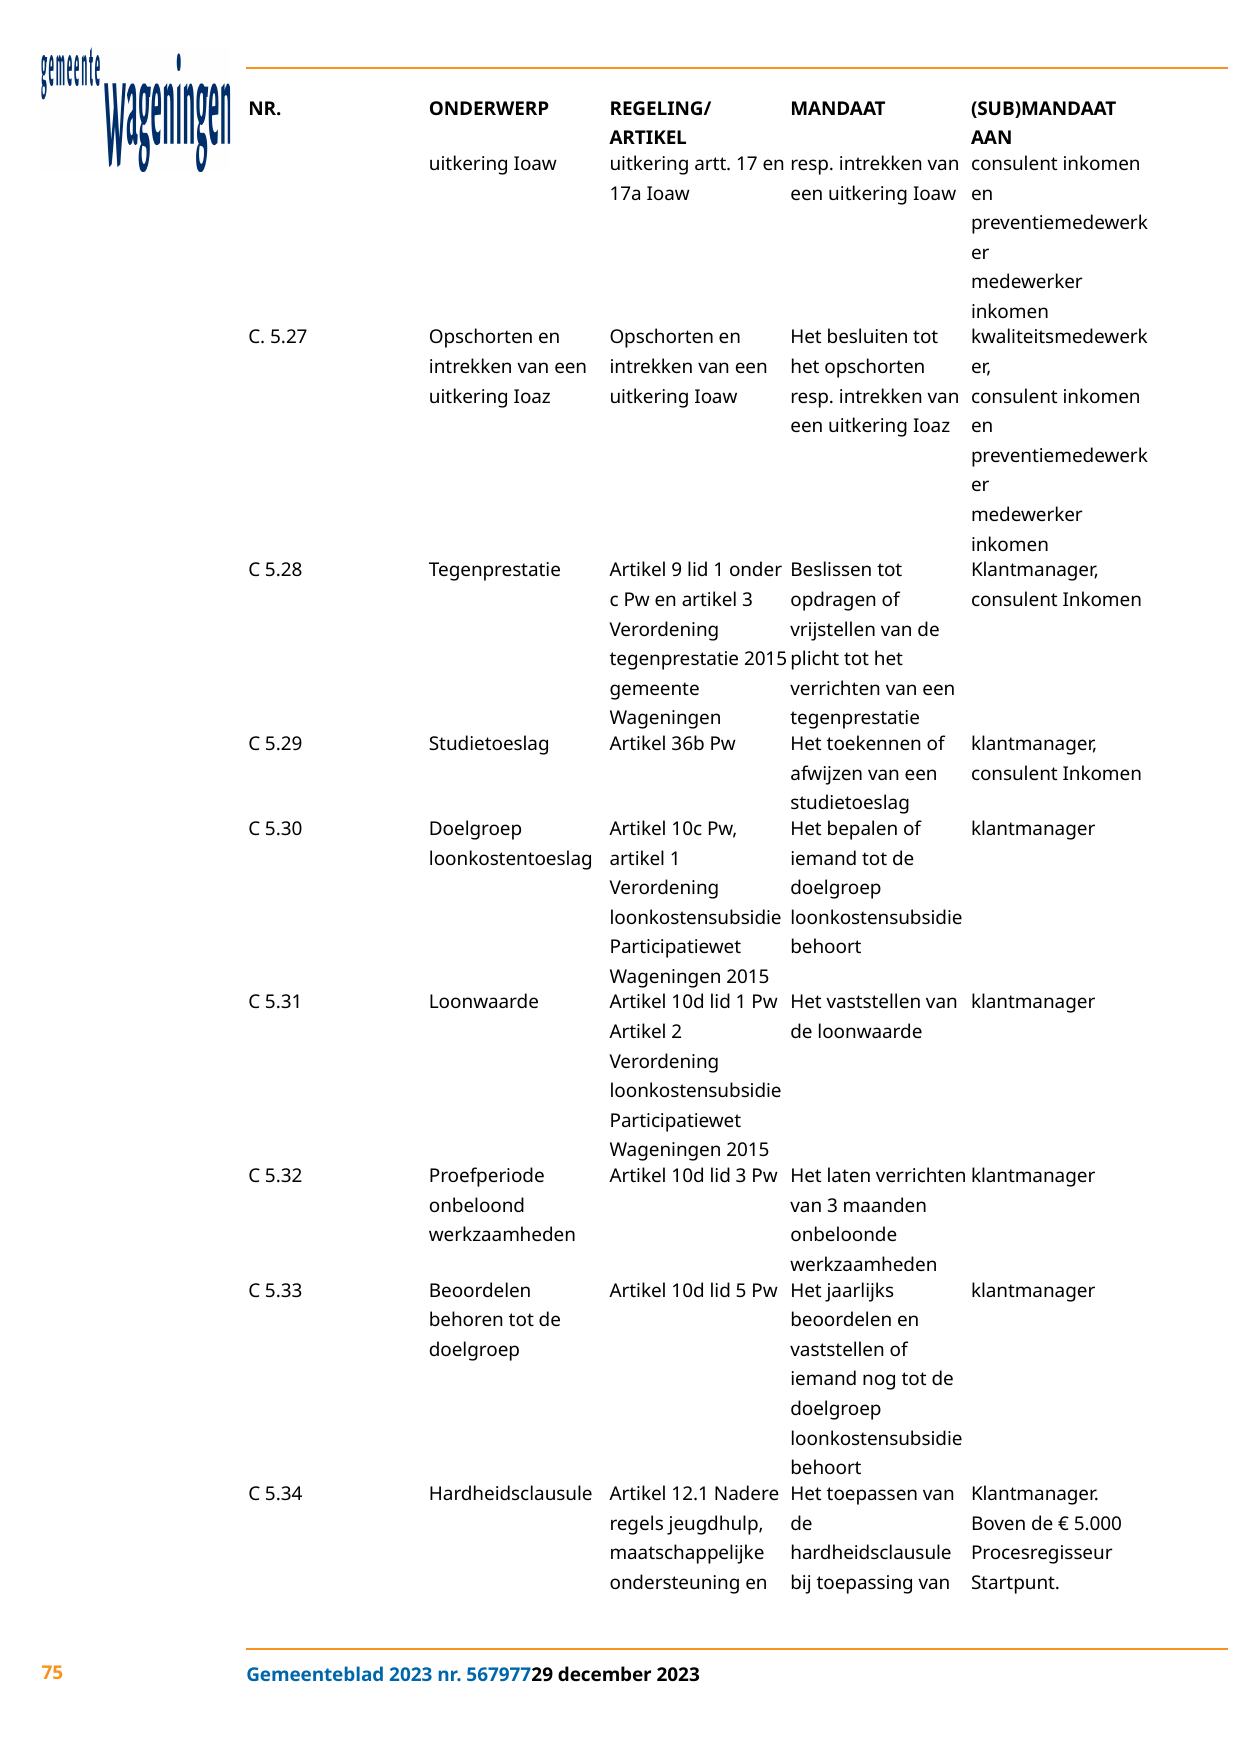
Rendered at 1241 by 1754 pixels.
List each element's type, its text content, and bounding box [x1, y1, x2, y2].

table_header ONDERWERP [429, 95, 609, 150]
table_cell Hardheidsclausule [429, 1480, 609, 1594]
table_cell C 5.32 [248, 1163, 429, 1277]
table_header NR. [248, 95, 429, 150]
table_cell Het toekennen of afwijzen van een studietoeslag [790, 730, 971, 815]
table_cell C 5.29 [248, 730, 429, 815]
table_cell Opschorten en intrekken van een uitkering Ioaz [429, 324, 609, 557]
table_cell Artikel 9 lid 1 onder c Pw en artikel 3 Verordening tegenprestatie 2015 gemeente Wageningen [609, 557, 790, 730]
table_header MANDAAT [790, 95, 971, 150]
table_cell C 5.34 [248, 1480, 429, 1594]
table_cell klantmanager [971, 989, 1152, 1162]
table_cell Artikel 10d lid 5 Pw [609, 1277, 790, 1480]
table_cell Beslissen tot opdragen of vrijstellen van de plicht tot het verrichten van een tegenprestatie [790, 557, 971, 730]
table_cell Klantmanager. Boven de € 5.000 Procesregisseur Startpunt. [971, 1480, 1152, 1594]
table_cell Loonwaarde [429, 989, 609, 1162]
table_cell Proefperiode onbeloond werkzaamheden [429, 1163, 609, 1277]
table_cell C. 5.27 [248, 324, 429, 557]
table_cell Het bepalen of iemand tot de doelgroep loonkostensubsidie behoort [790, 815, 971, 989]
table_cell [248, 150, 429, 324]
table_cell klantmanager, consulent Inkomen [971, 730, 1152, 815]
table_cell klantmanager [971, 1277, 1152, 1480]
table_cell Artikel 10c Pw, artikel 1 Verordening loonkostensubsidie Participatiewet Wageningen 2015 [609, 815, 790, 989]
table_cell Het laten verrichten van 3 maanden onbeloonde werkzaamheden [790, 1163, 971, 1277]
table_header (SUB)MANDAAT AAN [971, 95, 1152, 150]
table_cell consulent inkomen en preventiemedewerker medewerker inkomen [971, 150, 1152, 324]
table_cell Artikel 36b Pw [609, 730, 790, 815]
table_cell Artikel 10d lid 1 Pw Artikel 2 Verordening loonkostensubsidie Participatiewet Wageningen 2015 [609, 989, 790, 1162]
table_cell Artikel 10d lid 3 Pw [609, 1163, 790, 1277]
table_header REGELING/ ARTIKEL [609, 95, 790, 150]
table_cell Het toepassen van de hardheidsclausule bij toepassing van [790, 1480, 971, 1594]
table_cell Artikel 12.1 Nadere regels jeugdhulp, maatschappelijke ondersteuning en [609, 1480, 790, 1594]
table_cell uitkering artt. 17 en 17a Ioaw [609, 150, 790, 324]
table_cell Klantmanager, consulent Inkomen [971, 557, 1152, 730]
table_cell C 5.33 [248, 1277, 429, 1480]
table_cell Beoordelen behoren tot de doelgroep [429, 1277, 609, 1480]
table_cell Tegenprestatie [429, 557, 609, 730]
table_cell C 5.28 [248, 557, 429, 730]
table_cell Opschorten en intrekken van een uitkering Ioaw [609, 324, 790, 557]
table_cell Studietoeslag [429, 730, 609, 815]
table_cell klantmanager [971, 815, 1152, 989]
table_cell uitkering Ioaw [429, 150, 609, 324]
table_cell Het jaarlijks beoordelen en vaststellen of iemand nog tot de doelgroep loonkostensubsidie behoort [790, 1277, 971, 1480]
picture [41, 47, 231, 172]
table_cell Het vaststellen van de loonwaarde [790, 989, 971, 1162]
table_cell kwaliteitsmedewerker, consulent inkomen en preventiemedewerker medewerker inkomen [971, 324, 1152, 557]
table_cell resp. intrekken van een uitkering Ioaw [790, 150, 971, 324]
table_cell Het besluiten tot het opschorten resp. intrekken van een uitkering Ioaz [790, 324, 971, 557]
table_cell C 5.30 [248, 815, 429, 989]
table_cell klantmanager [971, 1163, 1152, 1277]
table_cell Doelgroep loonkostentoeslag [429, 815, 609, 989]
table_cell C 5.31 [248, 989, 429, 1162]
